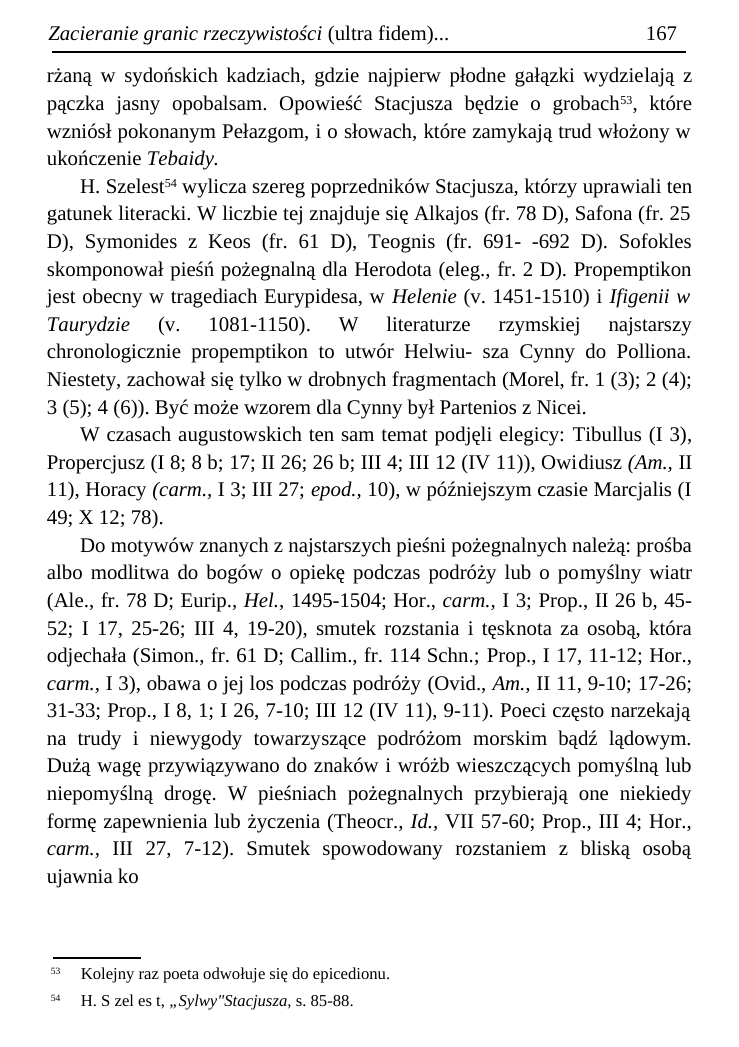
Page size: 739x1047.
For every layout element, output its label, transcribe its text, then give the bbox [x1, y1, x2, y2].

text W czasach augustowskich ten sam temat podjęli elegicy: Tibullus (I 3), Propercjusz (I 8; 8 b; 17; II 26; 26 b; III 4; III 12 (IV 11)), Owi­diusz (Am., II 11), Horacy (carm., I 3; III 27; epod., 10), w późniejszym czasie Marcjalis (I 49; X 12; 78). [47, 422, 692, 529]
text Zacieranie granic rzeczywistości (ultra fidem)... 167 [48, 21, 692, 45]
text 53 Kolejny raz poeta odwołuje się do epicedionu. [51, 964, 427, 983]
text Do motywów znanych z najstarszych pieśni pożegnalnych należą: prośba albo modlitwa do bogów o opiekę podczas podróży lub o po­myślny wiatr (Ale., fr. 78 D; Eurip., Hel., 1495-1504; Hor., carm., I 3; Prop., II 26 b, 45-52; I 17, 25-26; III 4, 19-20), smutek rozstania i tęsk­nota za osobą, która odjechała (Simon., fr. 61 D; Callim., fr. 114 Schn.; Prop., I 17, 11-12; Hor., carm., I 3), obawa o jej los podczas podróży (Ovid., Am., II 11, 9-10; 17-26; 31-33; Prop., I 8, 1; I 26, 7-10; III 12 (IV 11), 9-11). Poeci często narzekają na trudy i niewygody towarzy­szące podróżom morskim bądź lądowym. Dużą wagę przywiązywano do znaków i wróżb wieszczących pomyślną lub niepomyślną drogę. W pieśniach pożegnalnych przybierają one niekiedy formę zapewnie­nia lub życzenia (Theocr., Id., VII 57-60; Prop., III 4; Hor., carm., III 27, 7-12). Smutek spowodowany rozstaniem z bliską osobą ujawnia ko­ [47, 533, 692, 888]
text H. Szelest54 wylicza szereg poprzedników Stacjusza, którzy upra­wiali ten gatunek literacki. W liczbie tej znajduje się Alkajos (fr. 78 D), Safona (fr. 25 D), Symonides z Keos (fr. 61 D), Teognis (fr. 691- -692 D). Sofokles skomponował pieśń pożegnalną dla Herodota (eleg., fr. 2 D). Propemptikon jest obecny w tragediach Eurypidesa, w Hele­nie (v. 1451-1510) i Ifigenii w Taurydzie (v. 1081-1150). W literaturze rzymskiej najstarszy chronologicznie propemptikon to utwór Helwiu- sza Cynny do Polliona. Niestety, zachował się tylko w drobnych frag­mentach (Morel, fr. 1 (3); 2 (4); 3 (5); 4 (6)). Być może wzorem dla Cynny był Partenios z Nicei. [47, 174, 692, 419]
text rżaną w sydońskich kadziach, gdzie najpierw płodne gałązki wydzie­lają z pączka jasny opobalsam. Opowieść Stacjusza będzie o grobach53, które wzniósł pokonanym Pełazgom, i o słowach, które zamykają trud włożony w ukończenie Tebaidy. [47, 63, 692, 170]
text 54 H. S zel es t, „Sylwy"Stacjusza, s. 85-88. [51, 991, 427, 1010]
